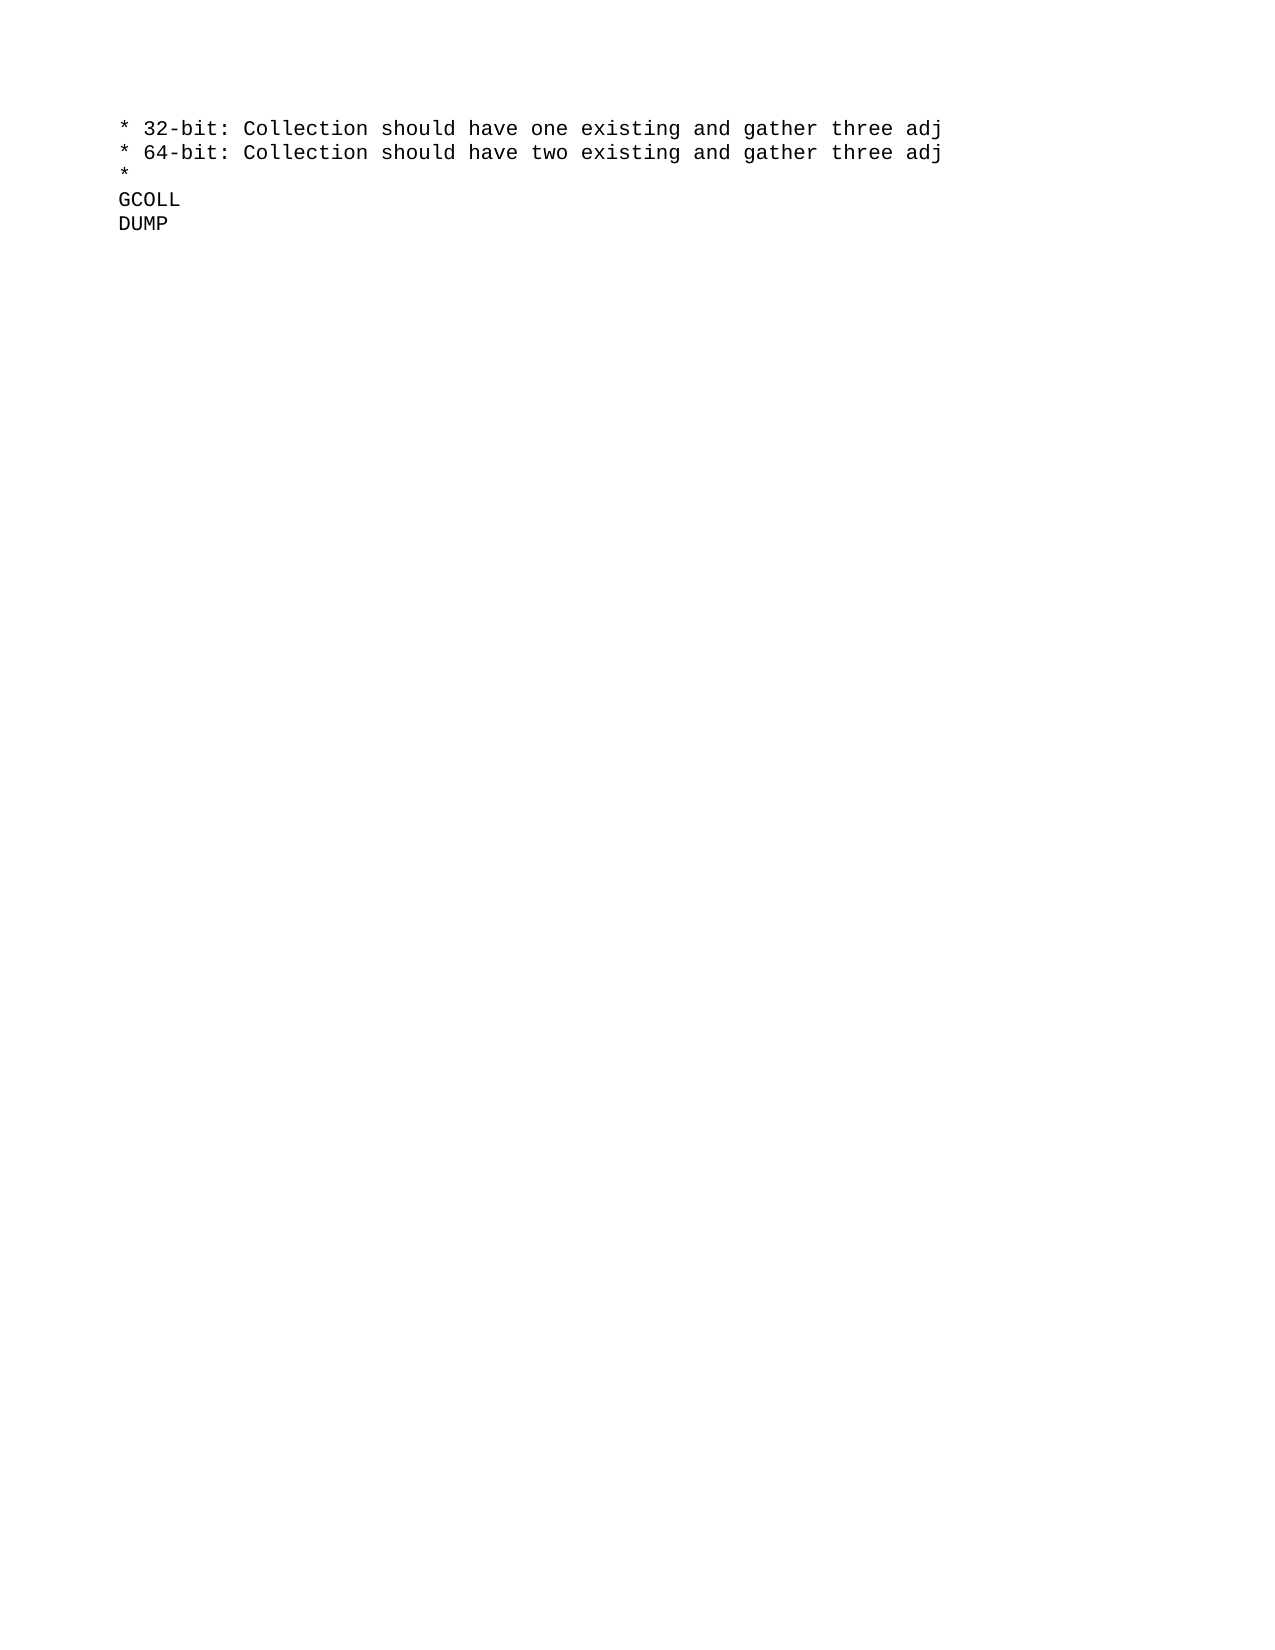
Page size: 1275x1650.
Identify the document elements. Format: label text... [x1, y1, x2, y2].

text GCOLL [118, 189, 1157, 213]
text * [118, 165, 1157, 189]
text * 64-bit: Collection should have two existing and gather three adj [118, 142, 1157, 165]
text DUMP [118, 213, 1157, 236]
text * 32-bit: Collection should have one existing and gather three adj [118, 118, 1157, 142]
